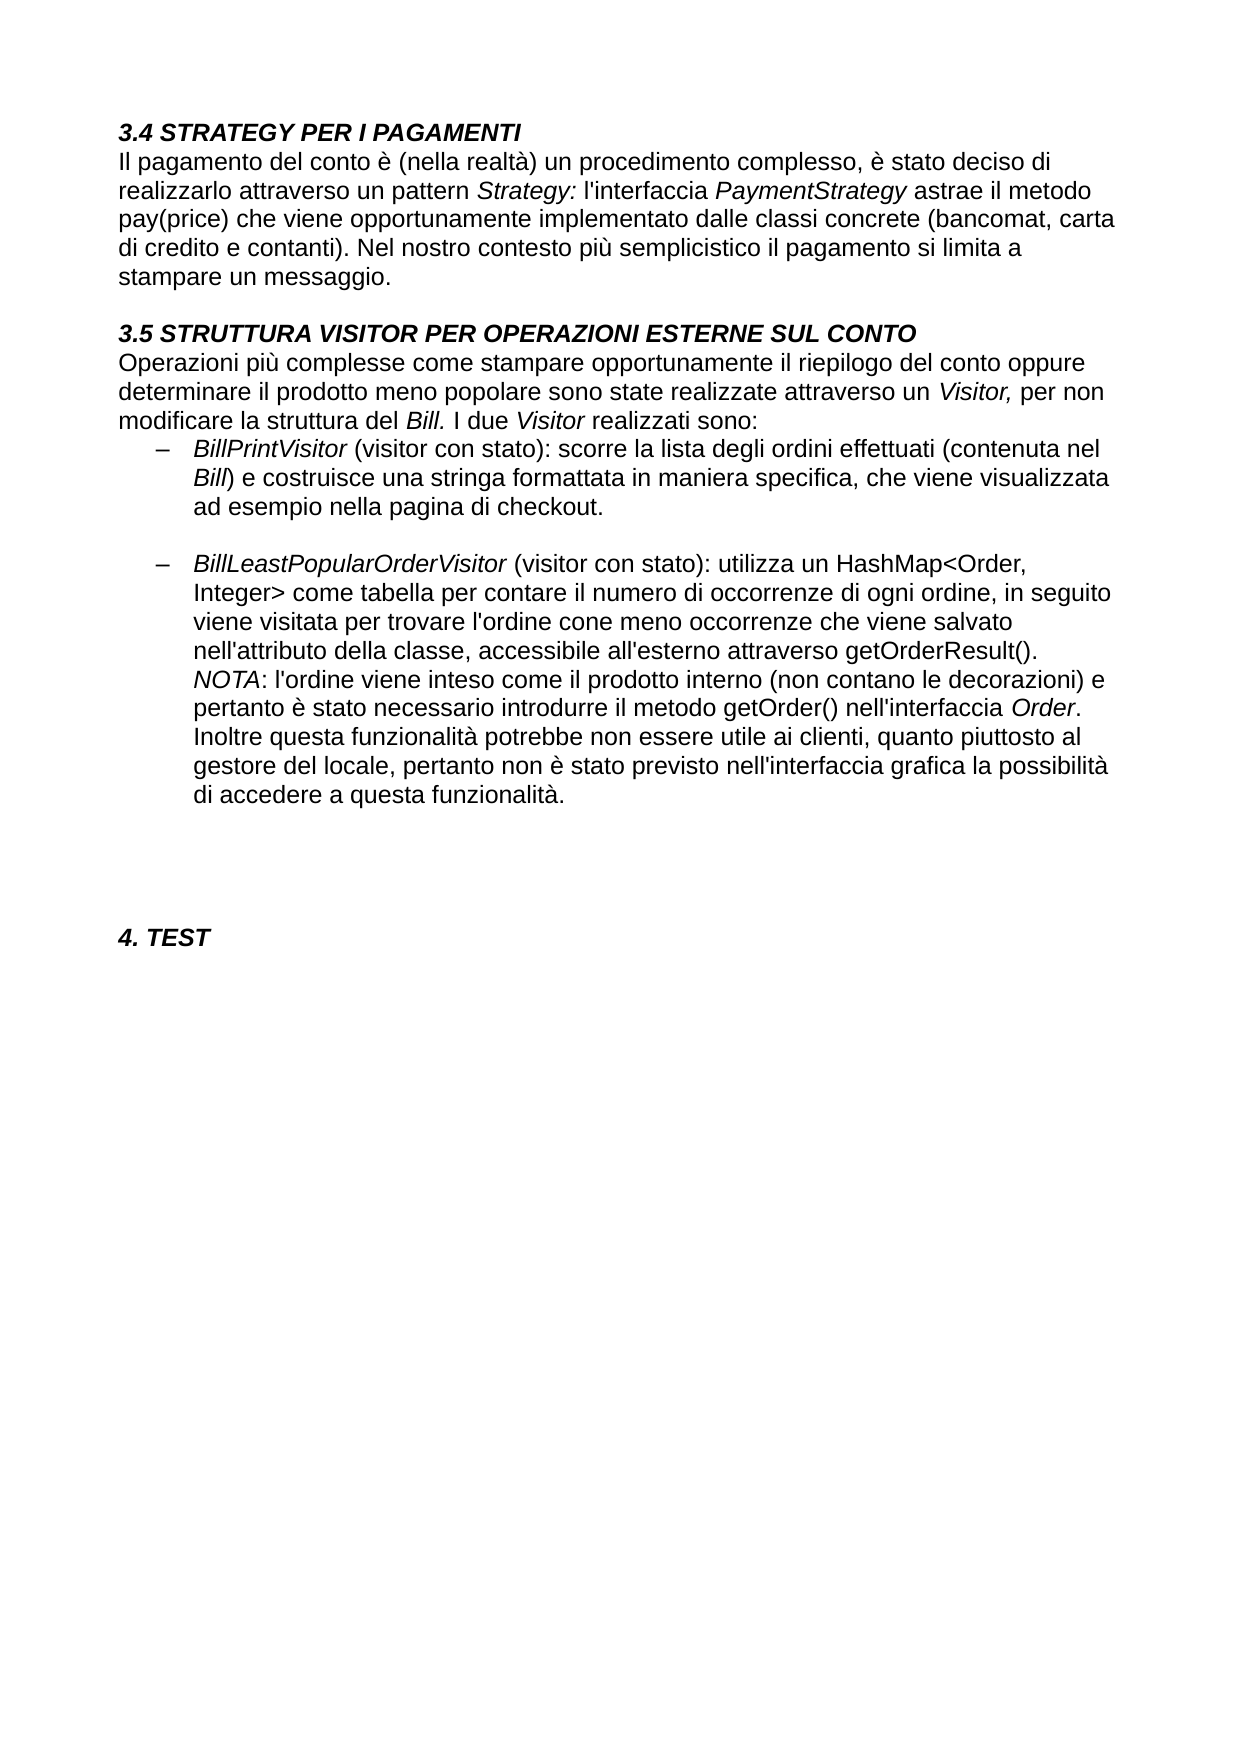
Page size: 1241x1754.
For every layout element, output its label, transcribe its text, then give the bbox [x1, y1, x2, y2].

text 3.4 STRATEGY PER I PAGAMENTI [118, 118, 1122, 147]
list NOTA: l'ordine viene inteso come il prodotto interno (non contano le decorazioni) e pertanto è stato necessario introdurre il metodo getOrder() nell'interfaccia Order. Inoltre questa funzionalità potrebbe non essere utile ai clienti, quanto piuttosto al gestore del locale, pertanto non è stato previsto nell'interfaccia grafica la possibilità di accedere a questa funzionalità. [156, 664, 1122, 808]
text Il pagamento del conto è (nella realtà) un procedimento complesso, è stato deciso di realizzarlo attraverso un pattern Strategy: l'interfaccia PaymentStrategy astrae il metodo pay(price) che viene opportunamente implementato dalle classi concrete (bancomat, carta di credito e contanti). Nel nostro contesto più semplicistico il pagamento si limita a stampare un messaggio. [118, 147, 1122, 291]
text 4. TEST [118, 923, 1122, 952]
list BillPrintVisitor (visitor con stato): scorre la lista degli ordini effettuati (contenuta nel Bill) e costruisce una stringa formattata in maniera specifica, che viene visualizzata ad esempio nella pagina di checkout. [156, 434, 1122, 521]
list BillLeastPopularOrderVisitor (visitor con stato): utilizza un HashMap<Order, Integer> come tabella per contare il numero di occorrenze di ogni ordine, in seguito viene visitata per trovare l'ordine cone meno occorrenze che viene salvato nell'attributo della classe, accessibile all'esterno attraverso getOrderResult(). [156, 549, 1122, 664]
text 3.5 STRUTTURA VISITOR PER OPERAZIONI ESTERNE SUL CONTO [118, 319, 1122, 348]
text Operazioni più complesse come stampare opportunamente il riepilogo del conto oppure determinare il prodotto meno popolare sono state realizzate attraverso un Visitor, per non modificare la struttura del Bill. I due Visitor realizzati sono: [118, 348, 1122, 434]
